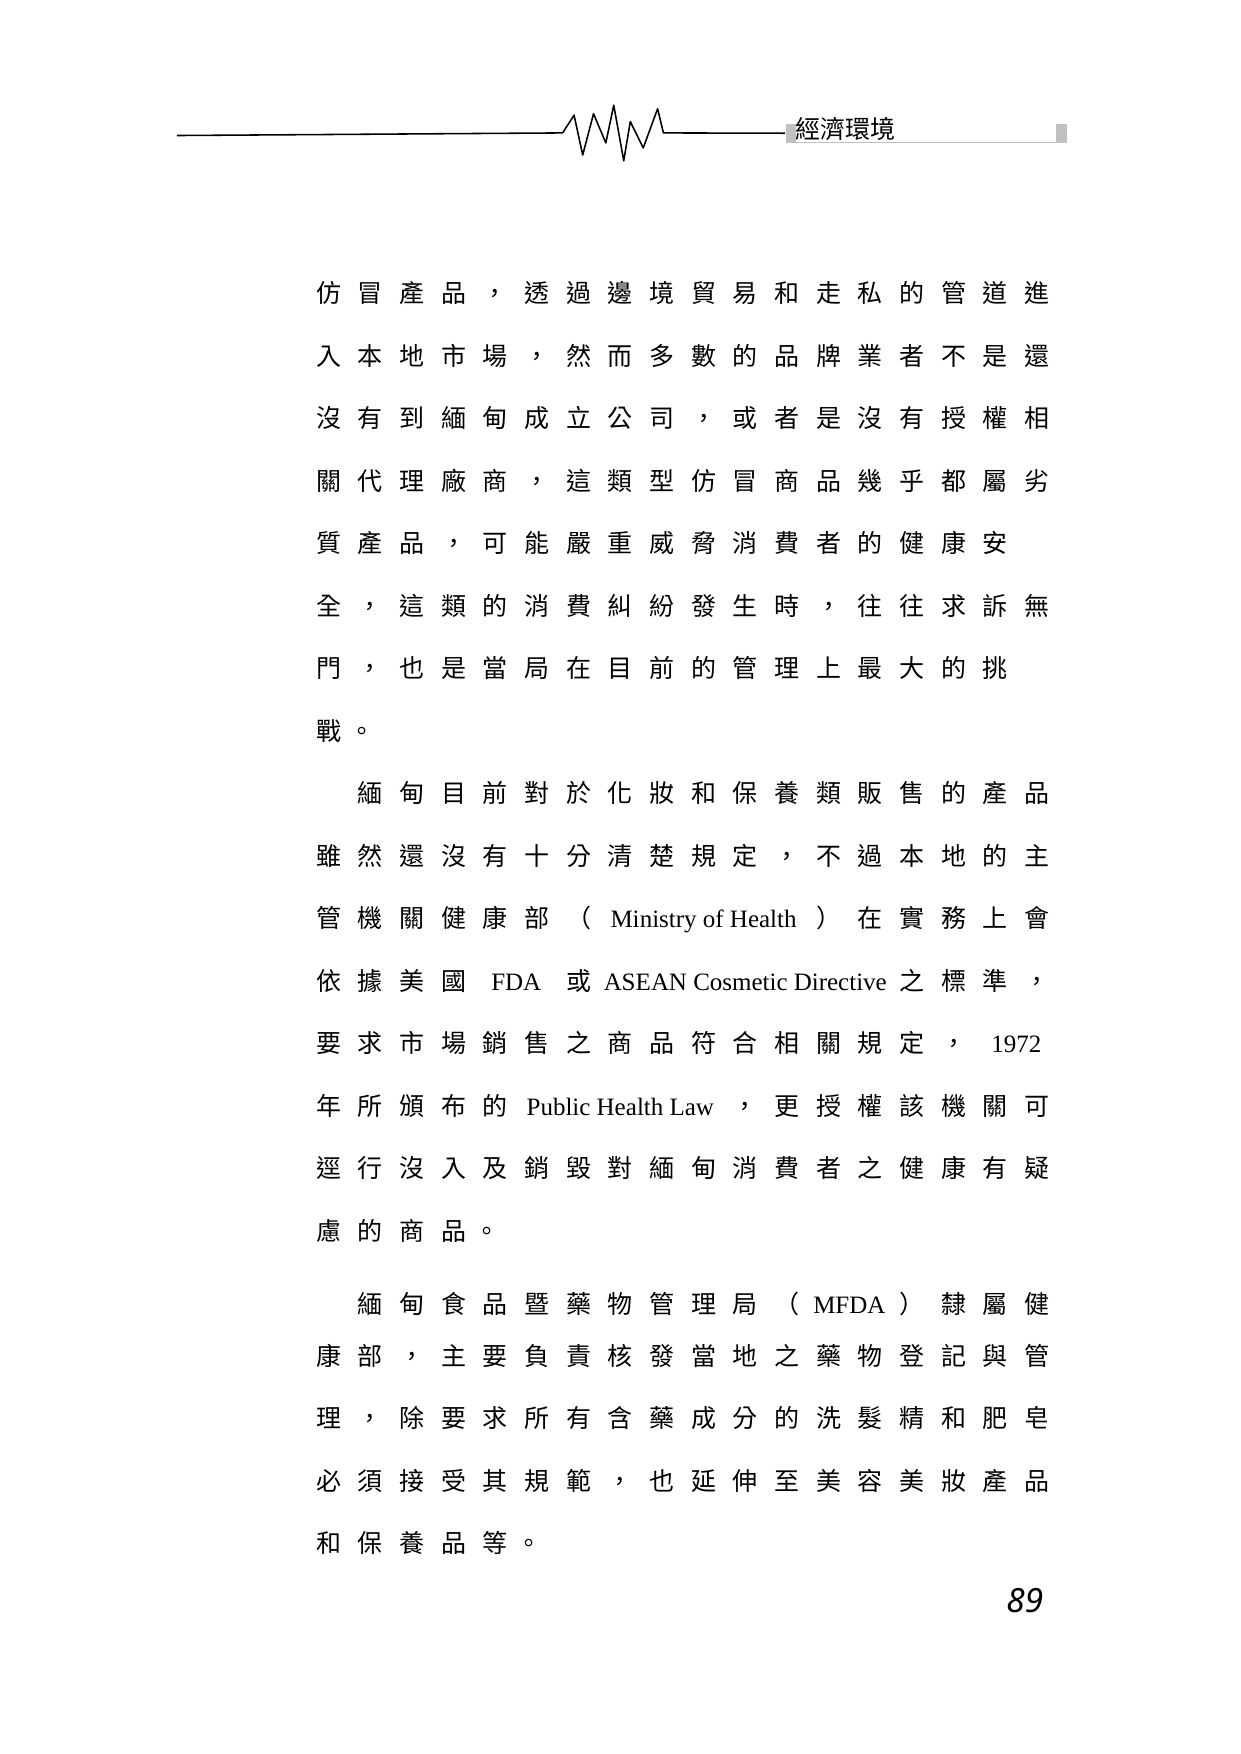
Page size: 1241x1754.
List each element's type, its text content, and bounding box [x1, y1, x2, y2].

text 緬甸食品暨藥物管理局（MFDA）隸屬健康部，主要負責核發當地之藥物登記與管理，除要求所有含藥成分的洗髮精和肥皂必須接受其規範，也延伸至美容美妝產品和保養品等。 [281, 1250, 1058, 1563]
text 緬甸目前對於化妝和保養類販售的產品雖然還沒有十分清楚規定，不過本地的主管機關健康部（Ministry of Health）在實務上會依據美國FDA或ASEAN Cosmetic Directive之標準，要求市場銷售之商品符合相關規定，1972年所頒布的Public Health Law，更授權該機關可逕行沒入及銷毀對緬甸消費者之健康有疑慮的商品。 [281, 750, 1058, 1250]
text 仿冒產品，透過邊境貿易和走私的管道進入本地市場，然而多數的品牌業者不是還沒有到緬甸成立公司，或者是沒有授權相關代理廠商，這類型仿冒商品幾乎都屬劣質產品，可能嚴重威脅消費者的健康安全，這類的消費糾紛發生時，往往求訴無門，也是當局在目前的管理上最大的挑戰。 [281, 250, 1058, 750]
